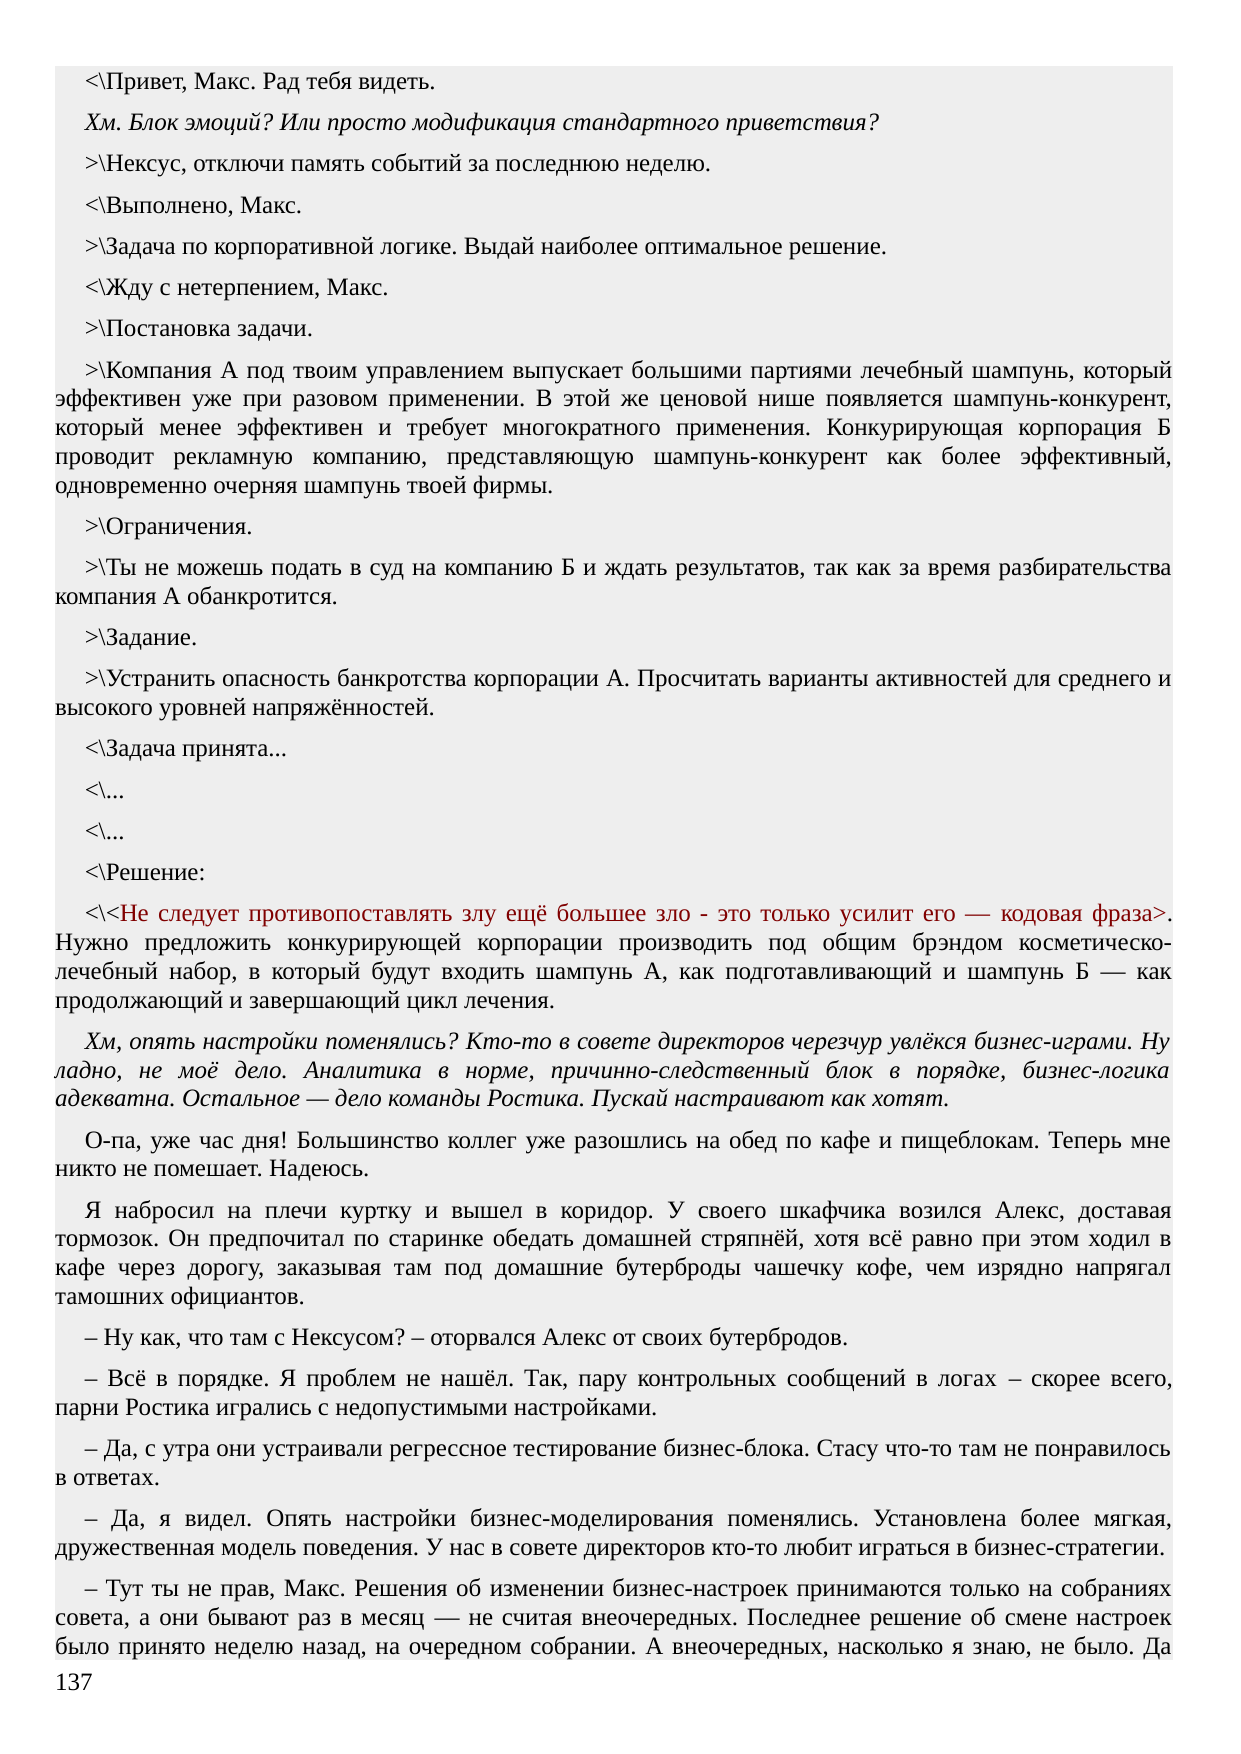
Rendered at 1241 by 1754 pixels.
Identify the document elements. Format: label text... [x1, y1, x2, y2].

text – Всё в порядке. Я проблем не нашёл. Так, пару контрольных сообщений в логах – скорее всего, парни Ростика игрались с недопустимыми настройками. [55, 1363, 1173, 1421]
text >\Постановка задачи. [55, 313, 1173, 342]
text >\Устранить опасность банкротства корпорации А. Просчитать варианты активностей для среднего и высокого уровней напряжённостей. [55, 663, 1173, 721]
text >\Ты не можешь подать в суд на компанию Б и ждать результатов, так как за время разбирательства компания А обанкротится. [55, 552, 1173, 610]
text Я набросил на плечи куртку и вышел в коридор. У своего шкафчика возился Алекс, доставая тормозок. Он предпочитал по старинке обедать домашней стряпнёй, хотя всё равно при этом ходил в кафе через дорогу, заказывая там под домашние бутерброды чашечку кофе, чем изрядно напрягал тамошних официантов. [55, 1195, 1173, 1310]
text <\Привет, Макс. Рад тебя видеть. [55, 66, 1173, 95]
text >\Задание. [55, 622, 1173, 651]
text >\Компания А под твоим управлением выпускает большими партиями лечебный шампунь, который эффективен уже при разовом применении. В этой же ценовой нише появляется шампунь-конкурент, который менее эффективен и требует многократного применения. Конкурирующая корпорация Б проводит рекламную компанию, представляющую шампунь-конкурент как более эффективный, одновременно очерняя шампунь твоей фирмы. [55, 355, 1173, 498]
text – Ну как, что там с Нексусом? – оторвался Алекс от своих бутербродов. [55, 1322, 1173, 1351]
text – Тут ты не прав, Макс. Решения об изменении бизнес-настроек принимаются только на собраниях совета, а они бывают раз в месяц — не считая внеочередных. Последнее решение об смене настроек было принято неделю назад, на очередном собрании. А внеочередных, насколько я знаю, не было. Да [55, 1573, 1173, 1660]
text <\Задача принята... [55, 733, 1173, 762]
text Хм, опять настройки поменялись? Кто-то в совете директоров черезчур увлёкся бизнес-играми. Ну ладно, не моё дело. Аналитика в норме, причинно-следственный блок в порядке, бизнес-логика адекватна. Остальное — дело команды Ростика. Пускай настраивают как хотят. [55, 1026, 1173, 1112]
text Хм. Блок эмоций? Или просто модификация стандартного приветствия? [55, 107, 1173, 136]
text – Да, с утра они устраивали регрессное тестирование бизнес-блока. Стасу что-то там не понравилось в ответах. [55, 1433, 1173, 1491]
text – Да, я видел. Опять настройки бизнес-моделирования поменялись. Установлена более мягкая, дружественная модель поведения. У нас в совете директоров кто-то любит играться в бизнес-стратегии. [55, 1503, 1173, 1561]
text <\<Не следует противопоставлять злу ещё большее зло - это только усилит его — кодовая фраза>. Нужно предложить конкурирующей корпорации производить под общим брэндом косметическо-лечебный набор, в который будут входить шампунь А, как подготавливающий и шампунь Б — как продолжающий и завершающий цикл лечения. [55, 898, 1173, 1013]
text О-па, уже час дня! Большинство коллег уже разошлись на обед по кафе и пищеблокам. Теперь мне никто не помешает. Надеюсь. [55, 1125, 1173, 1182]
text <\Решение: [55, 857, 1173, 886]
text >\Задача по корпоративной логике. Выдай наиболее оптимальное решение. [55, 231, 1173, 260]
text >\Ограничения. [55, 511, 1173, 540]
text <\... [55, 775, 1173, 803]
text >\Нексус, отключи память событий за последнюю неделю. [55, 148, 1173, 177]
text <\... [55, 816, 1173, 845]
text <\Выполнено, Макс. [55, 190, 1173, 218]
text <\Жду с нетерпением, Макс. [55, 272, 1173, 301]
